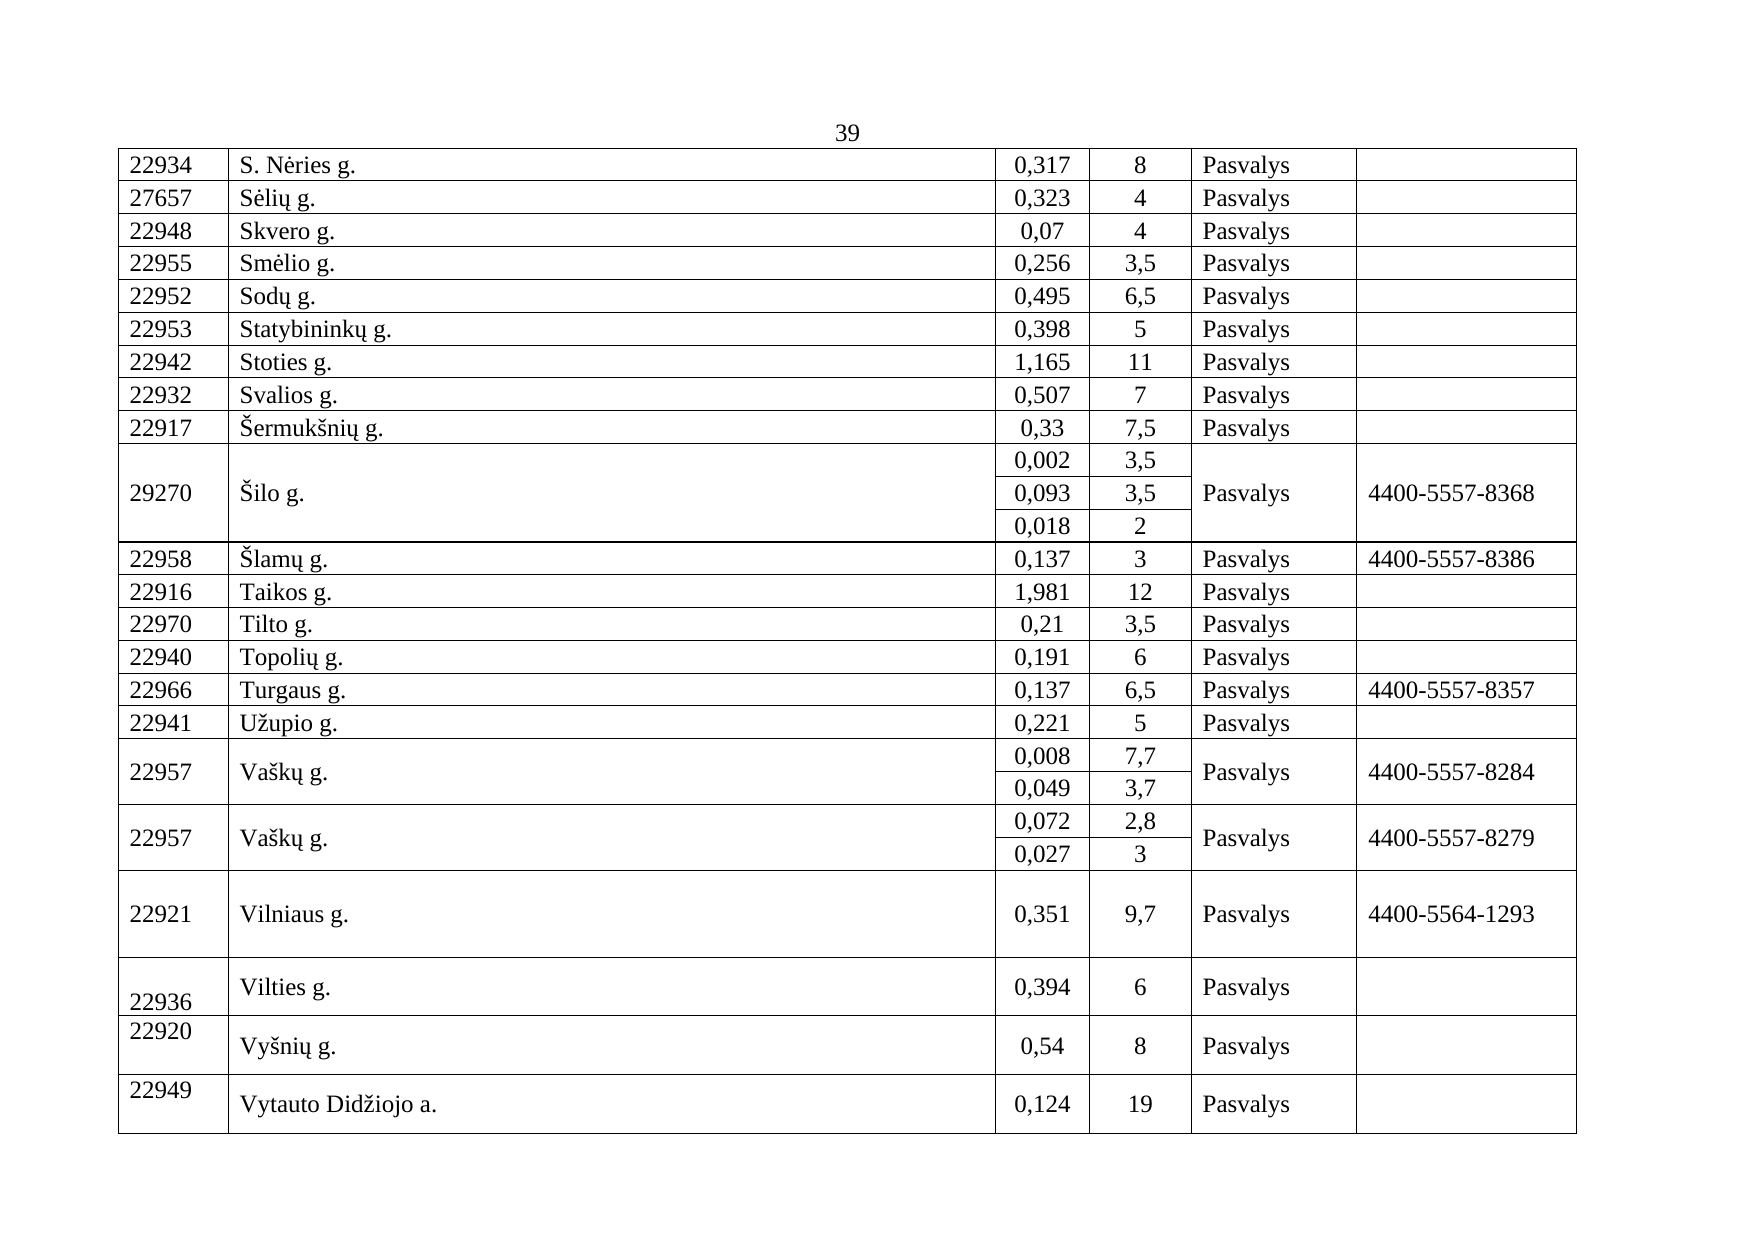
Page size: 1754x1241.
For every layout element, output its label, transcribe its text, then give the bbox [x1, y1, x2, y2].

table_cell 22920 [119, 1016, 228, 1074]
table_cell Pasvalys [1192, 149, 1356, 180]
table_cell 7,7 [1090, 739, 1191, 771]
table_cell Vaškų g. [229, 739, 995, 804]
table_cell Pasvalys [1192, 214, 1356, 246]
table_cell 22957 [119, 805, 228, 869]
table_cell Sėlių g. [229, 181, 995, 213]
table_cell Šilo g. [229, 444, 995, 541]
table_cell 2,8 [1090, 805, 1191, 837]
table_cell Vyšnių g. [229, 1016, 995, 1074]
table_cell 22953 [119, 313, 228, 344]
table_cell 9,7 [1090, 871, 1191, 957]
table_cell Pasvalys [1192, 280, 1356, 312]
table_cell Topolių g. [229, 641, 995, 673]
table_cell [1357, 1075, 1576, 1132]
table_cell Pasvalys [1192, 706, 1356, 738]
table_cell 5 [1090, 313, 1191, 344]
table_cell Pasvalys [1192, 1075, 1356, 1132]
table_cell Pasvalys [1192, 346, 1356, 377]
table_cell 4400-5557-8386 [1357, 543, 1576, 574]
table_cell Smėlio g. [229, 247, 995, 279]
table_cell 0,191 [996, 641, 1089, 673]
table_cell Pasvalys [1192, 543, 1356, 574]
table_cell 19 [1090, 1075, 1191, 1132]
table_cell 0,317 [996, 149, 1089, 180]
table_cell 22952 [119, 280, 228, 312]
table_cell 22921 [119, 871, 228, 957]
table_cell Pasvalys [1192, 739, 1356, 804]
table_cell Turgaus g. [229, 674, 995, 705]
table_cell 1,165 [996, 346, 1089, 377]
table_cell Pasvalys [1192, 313, 1356, 344]
table_cell 22958 [119, 543, 228, 574]
table_cell 22949 [119, 1075, 228, 1132]
table_cell 0,124 [996, 1075, 1089, 1132]
table_cell [1357, 378, 1576, 410]
table_cell Vilties g. [229, 958, 995, 1015]
table_cell [1357, 181, 1576, 213]
table_cell 0,495 [996, 280, 1089, 312]
table_cell [1357, 280, 1576, 312]
table_cell 1,981 [996, 575, 1089, 607]
table_cell [1357, 247, 1576, 279]
table_cell [1357, 214, 1576, 246]
table_cell Sodų g. [229, 280, 995, 312]
table_cell 22917 [119, 411, 228, 443]
table_cell 0,398 [996, 313, 1089, 344]
table_cell Pasvalys [1192, 411, 1356, 443]
table_cell 22916 [119, 575, 228, 607]
table_cell 29270 [119, 444, 228, 541]
table_cell Pasvalys [1192, 958, 1356, 1015]
table_cell 0,049 [996, 772, 1089, 804]
table_cell 7 [1090, 378, 1191, 410]
table_cell 22940 [119, 641, 228, 673]
table_cell 22936 [119, 958, 228, 1015]
table_cell [1357, 149, 1576, 180]
table_cell Vaškų g. [229, 805, 995, 869]
table_cell Vilniaus g. [229, 871, 995, 957]
table_cell 4 [1090, 181, 1191, 213]
table_cell Pasvalys [1192, 871, 1356, 957]
table_cell 4400-5557-8368 [1357, 444, 1576, 541]
table_cell 0,394 [996, 958, 1089, 1015]
table_cell [1357, 706, 1576, 738]
table_cell S. Nėries g. [229, 149, 995, 180]
table_cell 4 [1090, 214, 1191, 246]
table_cell 12 [1090, 575, 1191, 607]
table_cell 4400-5557-8357 [1357, 674, 1576, 705]
table_cell Pasvalys [1192, 575, 1356, 607]
table_cell 22932 [119, 378, 228, 410]
table_cell Pasvalys [1192, 608, 1356, 640]
table_cell 7,5 [1090, 411, 1191, 443]
table_cell 0,507 [996, 378, 1089, 410]
table_cell Užupio g. [229, 706, 995, 738]
table_cell 0,256 [996, 247, 1089, 279]
table_cell 4400-5557-8279 [1357, 805, 1576, 869]
table_cell 6 [1090, 641, 1191, 673]
table_cell [1357, 411, 1576, 443]
table_cell Pasvalys [1192, 1016, 1356, 1074]
table_cell Pasvalys [1192, 641, 1356, 673]
table_cell 0,072 [996, 805, 1089, 837]
table_cell 0,027 [996, 838, 1089, 869]
table_cell 0,323 [996, 181, 1089, 213]
table_cell Taikos g. [229, 575, 995, 607]
table_cell 6 [1090, 958, 1191, 1015]
table_cell 2 [1090, 510, 1191, 541]
table_cell 22970 [119, 608, 228, 640]
table_cell 0,54 [996, 1016, 1089, 1074]
table_cell Svalios g. [229, 378, 995, 410]
table_cell 27657 [119, 181, 228, 213]
table_cell 3 [1090, 543, 1191, 574]
table_cell Pasvalys [1192, 247, 1356, 279]
table_cell Statybininkų g. [229, 313, 995, 344]
table_cell 0,002 [996, 444, 1089, 476]
table_cell Pasvalys [1192, 805, 1356, 869]
table_cell Šlamų g. [229, 543, 995, 574]
table_cell [1357, 346, 1576, 377]
table_cell 22941 [119, 706, 228, 738]
table_cell 0,21 [996, 608, 1089, 640]
table_cell 11 [1090, 346, 1191, 377]
table_cell 22942 [119, 346, 228, 377]
table_cell [1357, 575, 1576, 607]
table_cell [1357, 958, 1576, 1015]
table_cell Vytauto Didžiojo a. [229, 1075, 995, 1132]
table_cell 4400-5557-8284 [1357, 739, 1576, 804]
table_cell 0,008 [996, 739, 1089, 771]
table_cell Pasvalys [1192, 444, 1356, 541]
table_cell Pasvalys [1192, 674, 1356, 705]
table_cell 22955 [119, 247, 228, 279]
table_cell 6,5 [1090, 674, 1191, 705]
table_cell 0,07 [996, 214, 1089, 246]
table_cell [1357, 313, 1576, 344]
table_cell 3,5 [1090, 477, 1191, 508]
table_cell 0,33 [996, 411, 1089, 443]
table_cell [1357, 641, 1576, 673]
table_cell 0,351 [996, 871, 1089, 957]
table_cell 22966 [119, 674, 228, 705]
table_cell 8 [1090, 149, 1191, 180]
table_cell Tilto g. [229, 608, 995, 640]
table_cell 3,7 [1090, 772, 1191, 804]
table_cell Pasvalys [1192, 181, 1356, 213]
table_cell Skvero g. [229, 214, 995, 246]
table_cell [1357, 1016, 1576, 1074]
table_cell 0,221 [996, 706, 1089, 738]
table_cell Pasvalys [1192, 378, 1356, 410]
table_cell 22957 [119, 739, 228, 804]
table_cell 4400-5564-1293 [1357, 871, 1576, 957]
table_cell [1357, 608, 1576, 640]
table_cell 0,137 [996, 674, 1089, 705]
table_cell Stoties g. [229, 346, 995, 377]
table_cell 22934 [119, 149, 228, 180]
table_cell 6,5 [1090, 280, 1191, 312]
table_cell 0,018 [996, 510, 1089, 541]
table_cell 3,5 [1090, 247, 1191, 279]
table_cell 5 [1090, 706, 1191, 738]
table_cell 0,093 [996, 477, 1089, 508]
table_cell 8 [1090, 1016, 1191, 1074]
table_cell 3,5 [1090, 608, 1191, 640]
table_cell 0,137 [996, 543, 1089, 574]
table_cell Šermukšnių g. [229, 411, 995, 443]
table_cell 3,5 [1090, 444, 1191, 476]
table_cell 3 [1090, 838, 1191, 869]
table_cell 22948 [119, 214, 228, 246]
